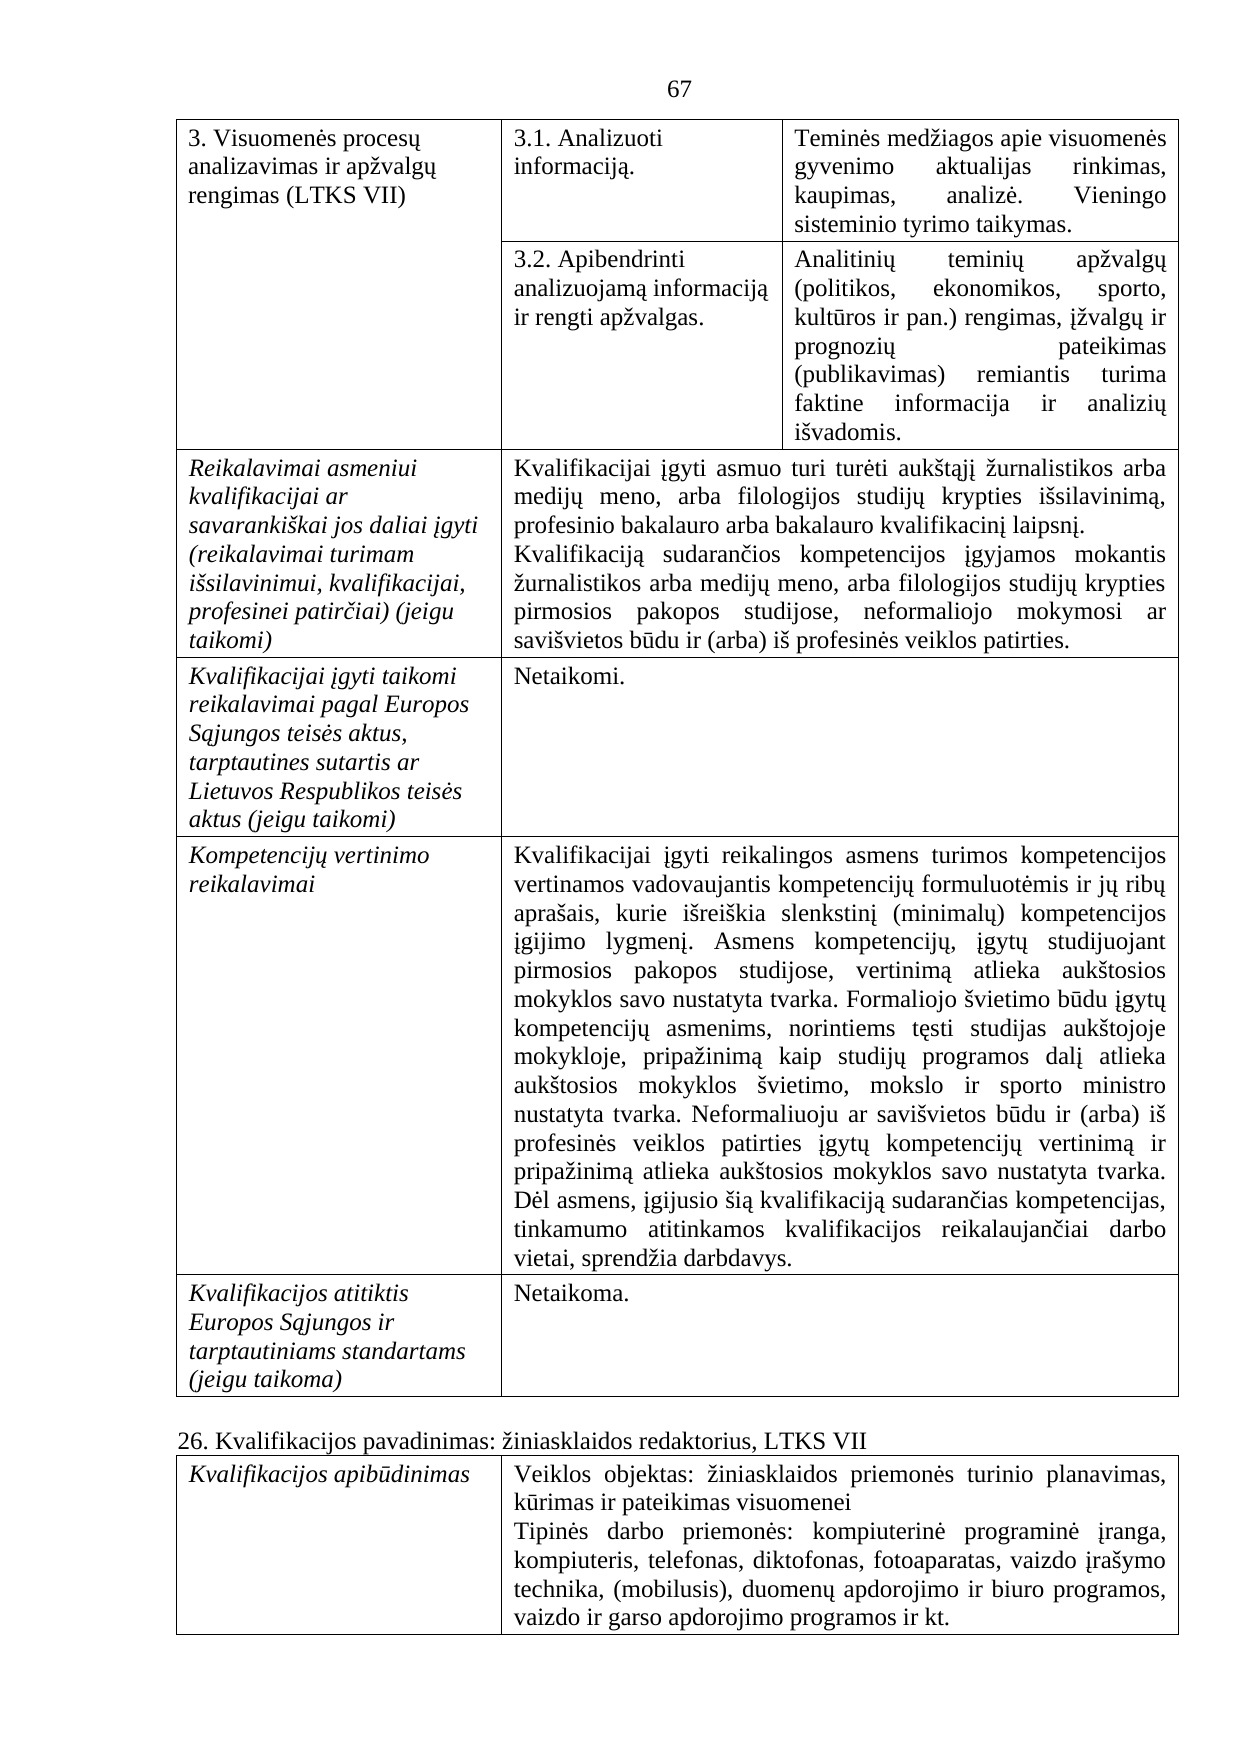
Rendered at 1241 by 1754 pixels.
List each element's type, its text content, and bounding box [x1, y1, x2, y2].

table_cell Analitinių teminių apžvalgų (politikos, ekonomikos, sporto, kultūros ir pan.) rengimas, įžvalgų ir prognozių pateikimas (publikavimas) remiantis turima faktine informacija ir analizių išvadomis. [783, 242, 1178, 449]
table_cell Netaikomi. [502, 658, 1178, 836]
table_cell 3. Visuomenės procesų analizavimas ir apžvalgų rengimas (LTKS VII) [177, 120, 501, 449]
table_cell 3.1. Analizuoti informaciją. [502, 120, 782, 241]
table_cell Kompetencijų vertinimo reikalavimai [177, 837, 501, 1274]
table_cell Kvalifikacijai įgyti asmuo turi turėti aukštąjį žurnalistikos arba medijų meno, arba filologijos studijų krypties išsilavinimą, profesinio bakalauro arba bakalauro kvalifikacinį laipsnį. Kvalifikaciją sudarančios kompetencijos įgyjamos mokantis žurnalistikos arba medijų meno, arba filologijos studijų krypties pirmosios pakopos studijose, neformaliojo mokymosi ar savišvietos būdu ir (arba) iš profesinės veiklos patirties. [502, 450, 1178, 657]
table_cell Teminės medžiagos apie visuomenės gyvenimo aktualijas rinkimas, kaupimas, analizė. Vieningo sisteminio tyrimo taikymas. [783, 120, 1178, 241]
table_header Veiklos objektas: žiniasklaidos priemonės turinio planavimas, kūrimas ir pateikimas visuomenei Tipinės darbo priemonės: kompiuterinė programinė įranga, kompiuteris, telefonas, diktofonas, fotoaparatas, vaizdo įrašymo technika, (mobilusis), duomenų apdorojimo ir biuro programos, vaizdo ir garso apdorojimo programos ir kt. [502, 1456, 1178, 1634]
table_cell Reikalavimai asmeniui kvalifikacijai ar savarankiškai jos daliai įgyti (reikalavimai turimam išsilavinimui, kvalifikacijai, profesinei patirčiai) (jeigu taikomi) [177, 450, 501, 657]
table_cell Netaikoma. [502, 1275, 1178, 1396]
table_cell Kvalifikacijos atitiktis Europos Sąjungos ir tarptautiniams standartams (jeigu taikoma) [177, 1275, 501, 1396]
text 26. Kvalifikacijos pavadinimas: žiniasklaidos redaktorius, LTKS VII [177, 1426, 1181, 1455]
table_header Kvalifikacijos apibūdinimas [177, 1456, 501, 1634]
table_cell Kvalifikacijai įgyti taikomi reikalavimai pagal Europos Sąjungos teisės aktus, tarptautines sutartis ar Lietuvos Respublikos teisės aktus (jeigu taikomi) [177, 658, 501, 836]
table_cell 3.2. Apibendrinti analizuojamą informaciją ir rengti apžvalgas. [502, 242, 782, 449]
table_cell Kvalifikacijai įgyti reikalingos asmens turimos kompetencijos vertinamos vadovaujantis kompetencijų formuluotėmis ir jų ribų aprašais, kurie išreiškia slenkstinį (minimalų) kompetencijos įgijimo lygmenį. Asmens kompetencijų, įgytų studijuojant pirmosios pakopos studijose, vertinimą atlieka aukštosios mokyklos savo nustatyta tvarka. Formaliojo švietimo būdu įgytų kompetencijų asmenims, norintiems tęsti studijas aukštojoje mokykloje, pripažinimą kaip studijų programos dalį atlieka aukštosios mokyklos švietimo, mokslo ir sporto ministro nustatyta tvarka. Neformaliuoju ar savišvietos būdu ir (arba) iš profesinės veiklos patirties įgytų kompetencijų vertinimą ir pripažinimą atlieka aukštosios mokyklos savo nustatyta tvarka. Dėl asmens, įgijusio šią kvalifikaciją sudarančias kompetencijas, tinkamumo atitinkamos kvalifikacijos reikalaujančiai darbo vietai, sprendžia darbdavys. [502, 837, 1178, 1274]
